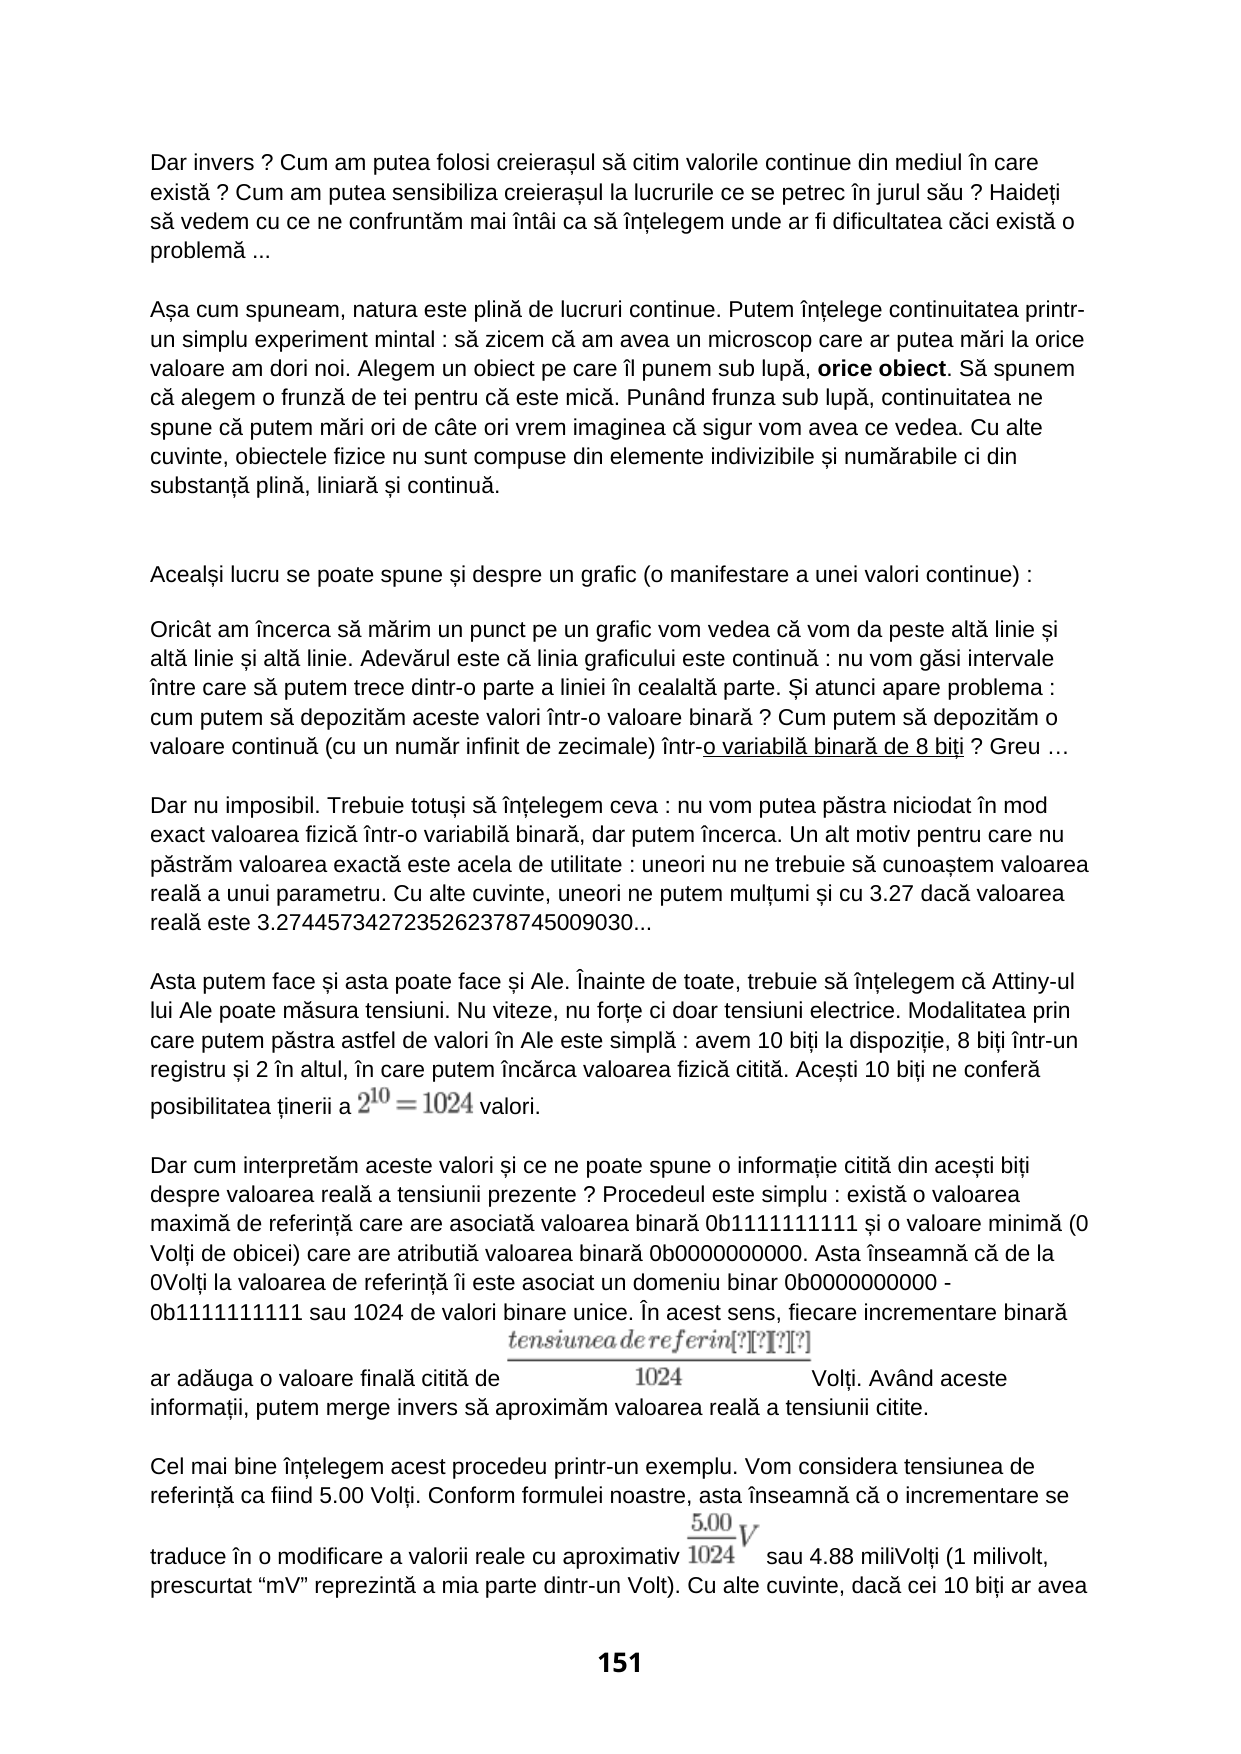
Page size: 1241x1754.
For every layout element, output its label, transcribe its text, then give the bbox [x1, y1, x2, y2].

text Acealși lucru se poate spune și despre un grafic (o manifestare a unei valori continue) : [150, 561, 1090, 587]
picture [506, 1328, 812, 1387]
picture [357, 1086, 474, 1115]
text Oricât am încerca să mărim un punct pe un grafic vom vedea că vom da peste altă linie și altă linie și altă linie. Adevărul este că linia graficului este continuă : nu vom găsi intervale între care să putem trece dintr-o parte a liniei în cealaltă parte. Și atunci apare problema : cum putem să depozităm aceste valori într-o valoare binară ? Cum putem să depozităm o valoare continuă (cu un număr infinit de zecimale) într-o variabilă binară de 8 biți ? Greu … [150, 616, 1090, 759]
text Cel mai bine înțelegem acest procedeu printr-un exemplu. Vom considera tensiunea de referință ca fiind 5.00 Volți. Conform formulei noastre, asta înseamnă că o incrementare se traduce în o modificare a valorii reale cu aproximativ sau 4.88 miliVolți (1 milivolt, prescurtat “mV” reprezintă a mia parte dintr-un Volt). Cu alte cuvinte, dacă cei 10 biți ar avea [150, 1454, 1090, 1598]
text Dar cum interpretăm aceste valori și ce ne poate spune o informație citită din acești biți despre valoarea reală a tensiunii prezente ? Procedeul este simplu : există o valoarea maximă de referință care are asociată valoarea binară 0b1111111111 și o valoare minimă (0 Volți de obicei) care are atributiă valoarea binară 0b0000000000. Asta înseamnă că de la 0Volți la valoarea de referință îi este asociat un domeniu binar 0b0000000000 - 0b1111111111 sau 1024 de valori binare unice. În acest sens, fiecare incrementare binară ar adăuga o valoare finală citită de Volți. Având aceste informații, putem merge invers să aproximăm valoarea reală a tensiunii citite. [150, 1152, 1090, 1421]
text Așa cum spuneam, natura este plină de lucruri continue. Putem înțelege continuitatea printr-un simplu experiment mintal : să zicem că am avea un microscop care ar putea mări la orice valoare am dori noi. Alegem un obiect pe care îl punem sub lupă, orice obiect. Să spunem că alegem o frunză de tei pentru că este mică. Punând frunza sub lupă, continuitatea ne spune că putem mări ori de câte ori vrem imaginea că sigur vom avea ce vedea. Cu alte cuvinte, obiectele fizice nu sunt compuse din elemente indivizibile și numărabile ci din substanță plină, liniară și continuă. [150, 297, 1090, 499]
text Dar nu imposibil. Trebuie totuși să înțelegem ceva : nu vom putea păstra niciodat în mod exact valoarea fizică într-o variabilă binară, dar putem încerca. Un alt motiv pentru care nu păstrăm valoarea exactă este acela de utilitate : uneori nu ne trebuie să cunoaștem valoarea reală a unui parametru. Cu alte cuvinte, uneori ne putem mulțumi și cu 3.27 dacă valoarea reală este 3.2744573427235262378745009030... [150, 792, 1090, 936]
text Asta putem face și asta poate face și Ale. Înainte de toate, trebuie să înțelegem că Attiny-ul lui Ale poate măsura tensiuni. Nu viteze, nu forțe ci doar tensiuni electrice. Modalitatea prin care putem păstra astfel de valori în Ale este simplă : avem 10 biți la dispoziție, 8 biți într-un registru și 2 în altul, în care putem încărca valoarea fizică citită. Acești 10 biți ne conferă posibilitatea ținerii a valori. [150, 969, 1090, 1119]
text Dar invers ? Cum am putea folosi creierașul să citim valorile continue din mediul în care există ? Cum am putea sensibiliza creierașul la lucrurile ce se petrec în jurul său ? Haideți să vedem cu ce ne confruntăm mai întâi ca să înțelegem unde ar fi dificultatea căci există o problemă ... [150, 150, 1090, 264]
picture [686, 1512, 760, 1565]
